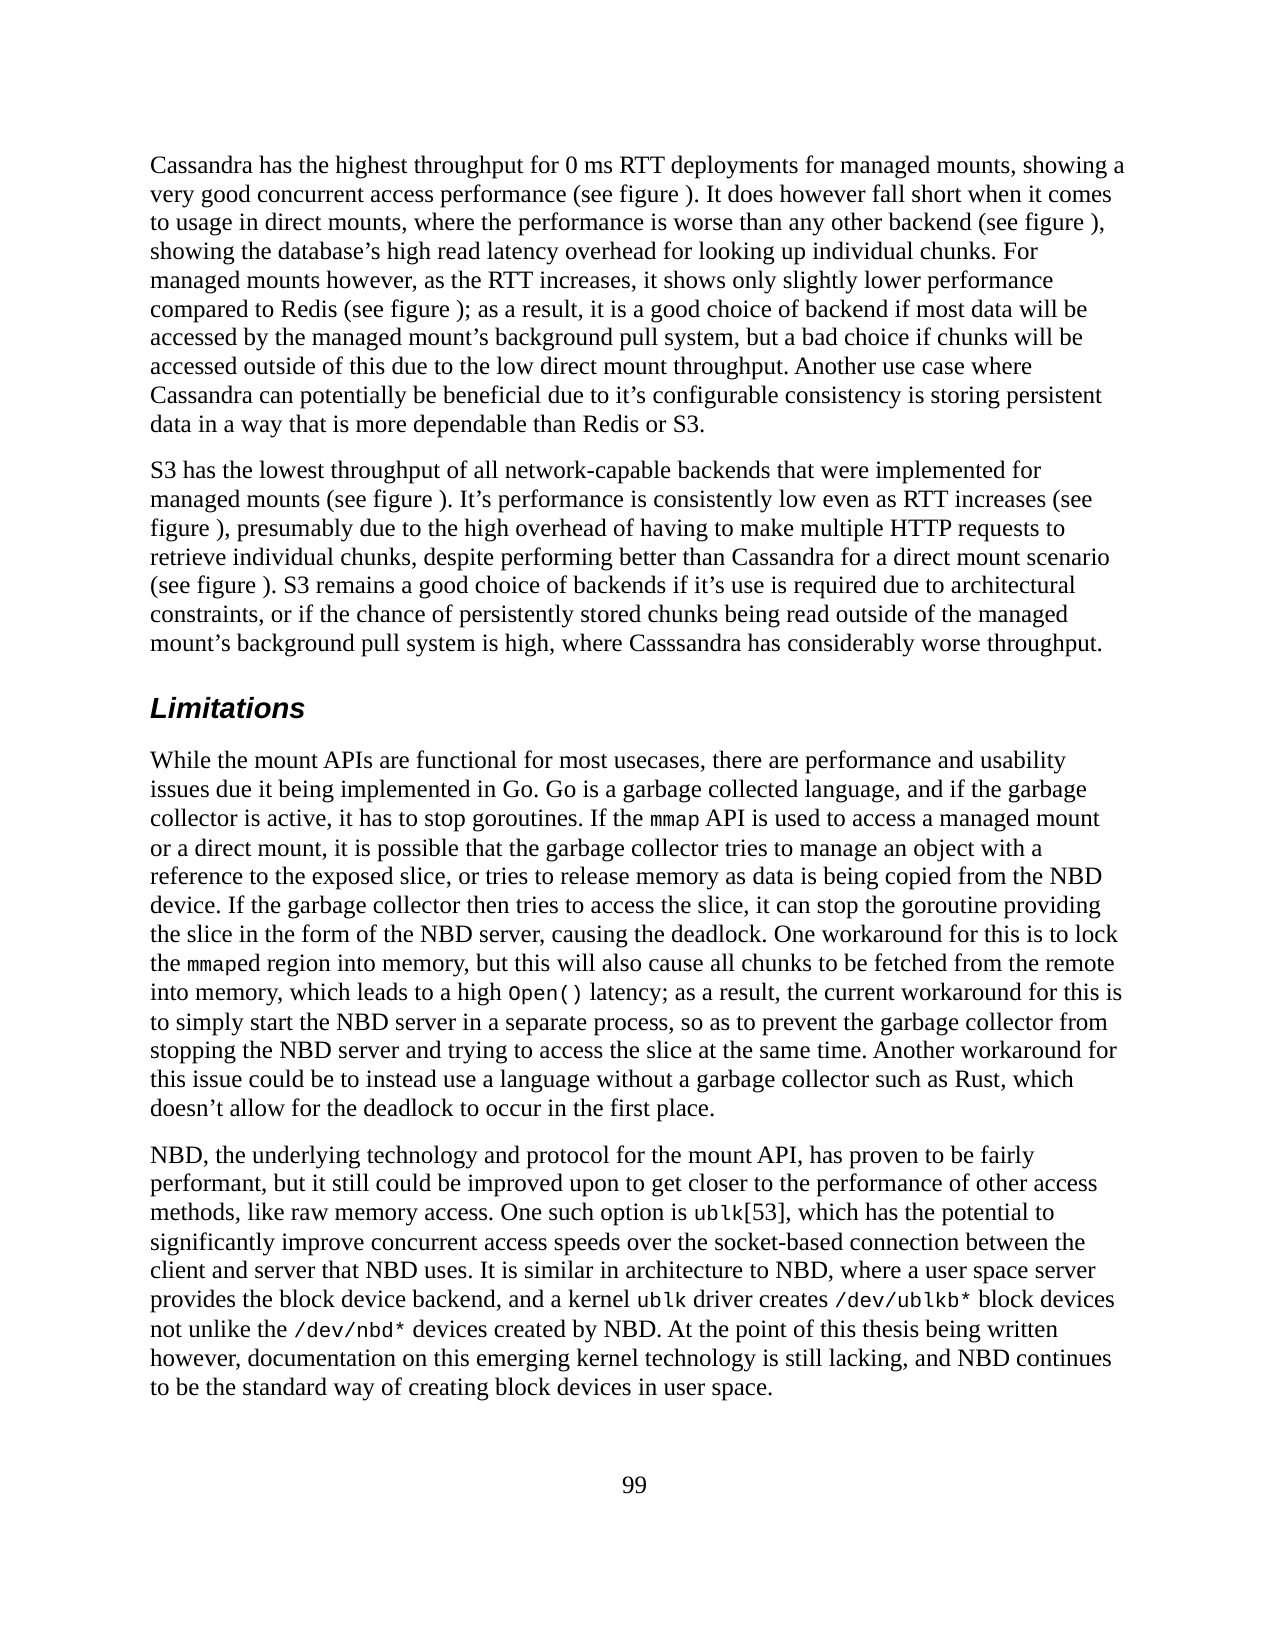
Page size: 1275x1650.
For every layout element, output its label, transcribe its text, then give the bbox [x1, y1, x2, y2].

text S3 has the lowest throughput of all network-capable backends that were implemented for managed mounts (see figure ). It’s performance is consistently low even as RTT increases (see figure ), presumably due to the high overhead of having to make multiple HTTP requests to retrieve individual chunks, despite performing better than Cassandra for a direct mount scenario (see figure ). S3 remains a good choice of backends if it’s use is required due to architectural constraints, or if the chance of persistently stored chunks being read outside of the managed mount’s background pull system is high, where Casssandra has considerably worse throughput. [150, 455, 1125, 657]
subtitle Limitations [150, 691, 1125, 724]
text Cassandra has the highest throughput for 0 ms RTT deployments for managed mounts, showing a very good concurrent access performance (see figure ). It does however fall short when it comes to usage in direct mounts, where the performance is worse than any other backend (see figure ), showing the database’s high read latency overhead for looking up individual chunks. For managed mounts however, as the RTT increases, it shows only slightly lower performance compared to Redis (see figure ); as a result, it is a good choice of backend if most data will be accessed by the managed mount’s background pull system, but a bad choice if chunks will be accessed outside of this due to the low direct mount throughput. Another use case where Cassandra can potentially be beneficial due to it’s configurable consistency is storing persistent data in a way that is more dependable than Redis or S3. [150, 150, 1125, 437]
text NBD, the underlying technology and protocol for the mount API, has proven to be fairly performant, but it still could be improved upon to get closer to the performance of other access methods, like raw memory access. One such option is ublk[53], which has the potential to significantly improve concurrent access speeds over the socket-based connection between the client and server that NBD uses. It is similar in architecture to NBD, where a user space server provides the block device backend, and a kernel ublk driver creates /dev/ublkb* block devices not unlike the /dev/nbd* devices created by NBD. At the point of this thesis being written however, documentation on this emerging kernel technology is still lacking, and NBD continues to be the standard way of creating block devices in user space. [150, 1140, 1125, 1401]
text While the mount APIs are functional for most usecases, there are performance and usability issues due it being implemented in Go. Go is a garbage collected language, and if the garbage collector is active, it has to stop goroutines. If the mmap API is used to access a managed mount or a direct mount, it is possible that the garbage collector tries to manage an object with a reference to the exposed slice, or tries to release memory as data is being copied from the NBD device. If the garbage collector then tries to access the slice, it can stop the goroutine providing the slice in the form of the NBD server, causing the deadlock. One workaround for this is to lock the mmaped region into memory, but this will also cause all chunks to be fetched from the remote into memory, which leads to a high Open() latency; as a result, the current workaround for this is to simply start the NBD server in a separate process, so as to prevent the garbage collector from stopping the NBD server and trying to access the slice at the same time. Another workaround for this issue could be to instead use a language without a garbage collector such as Rust, which doesn’t allow for the deadlock to occur in the first place. [150, 746, 1125, 1122]
